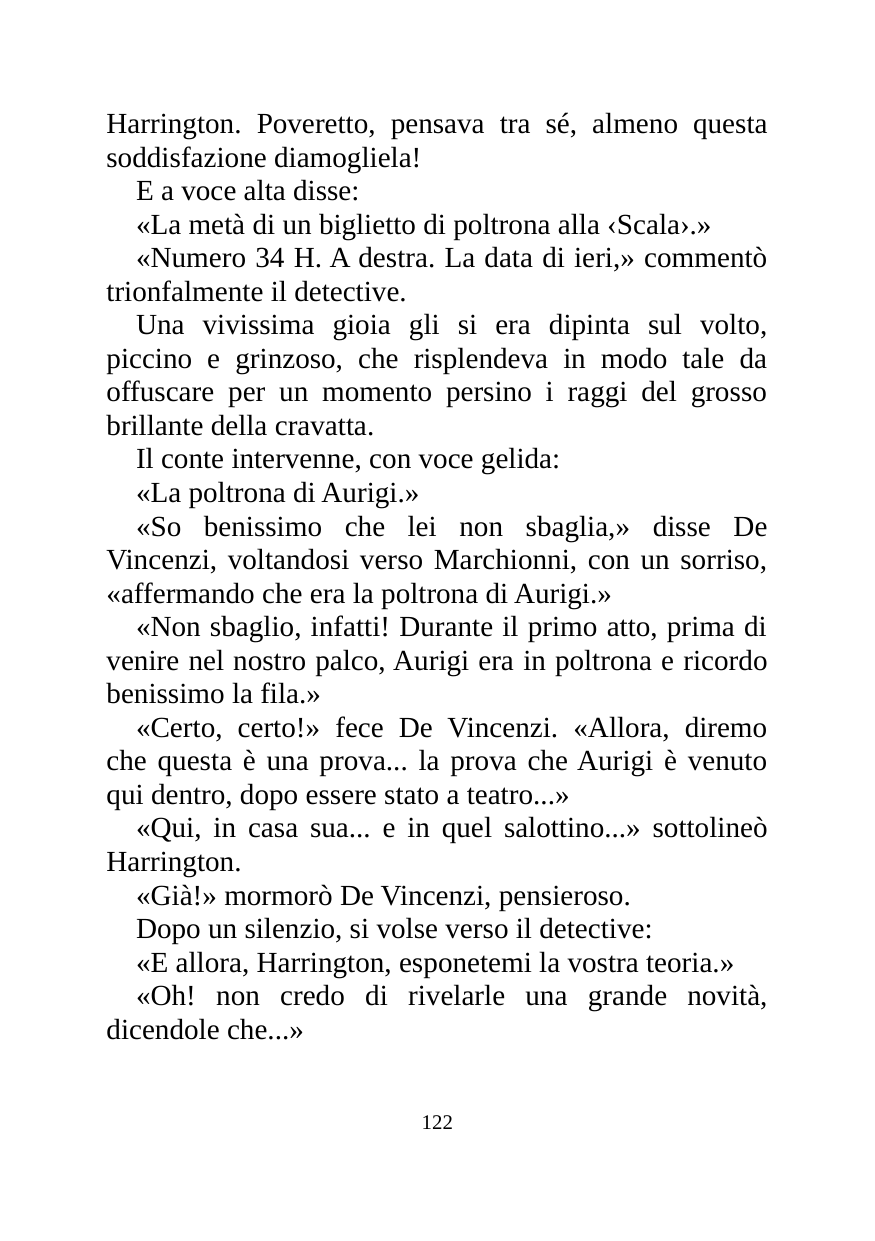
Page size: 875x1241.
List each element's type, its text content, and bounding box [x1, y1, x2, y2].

text Harrington. Poveretto, pensava tra sé, almeno questa soddisfazione diamogliela! [106, 106, 768, 173]
text «Numero 34 H. A destra. La data di ieri,» commentò trionfalmente il detective. [106, 240, 768, 307]
text «Non sbaglio, infatti! Durante il primo atto, prima di venire nel nostro palco, Aurigi era in poltrona e ricordo benissimo la fila.» [106, 609, 768, 710]
text «La metà di un biglietto di poltrona alla ‹Scala›.» [106, 207, 768, 240]
text «Qui, in casa sua... e in quel salottino...» sottolineò Harrington. [106, 811, 768, 878]
text «So benissimo che lei non sbaglia,» disse De Vincenzi, voltandosi verso Marchionni, con un sorriso, «affermando che era la poltrona di Aurigi.» [106, 509, 768, 609]
text «Certo, certo!» fece De Vincenzi. «Allora, diremo che questa è una prova... la prova che Aurigi è venuto qui dentro, dopo essere stato a teatro...» [106, 710, 768, 811]
text «Già!» mormorò De Vincenzi, pensieroso. [106, 878, 768, 911]
text Una vivissima gioia gli si era dipinta sul volto, piccino e grinzoso, che risplendeva in modo tale da offuscare per un momento persino i raggi del grosso brillante della cravatta. [106, 307, 768, 442]
text «Oh! non credo di rivelarle una grande novità, dicendole che...» [106, 978, 768, 1045]
text Il conte intervenne, con voce gelida: [106, 442, 768, 475]
text Dopo un silenzio, si volse verso il detective: [106, 911, 768, 945]
text E a voce alta disse: [106, 173, 768, 207]
text «E allora, Harrington, esponetemi la vostra teoria.» [106, 945, 768, 978]
text «La poltrona di Aurigi.» [106, 475, 768, 509]
